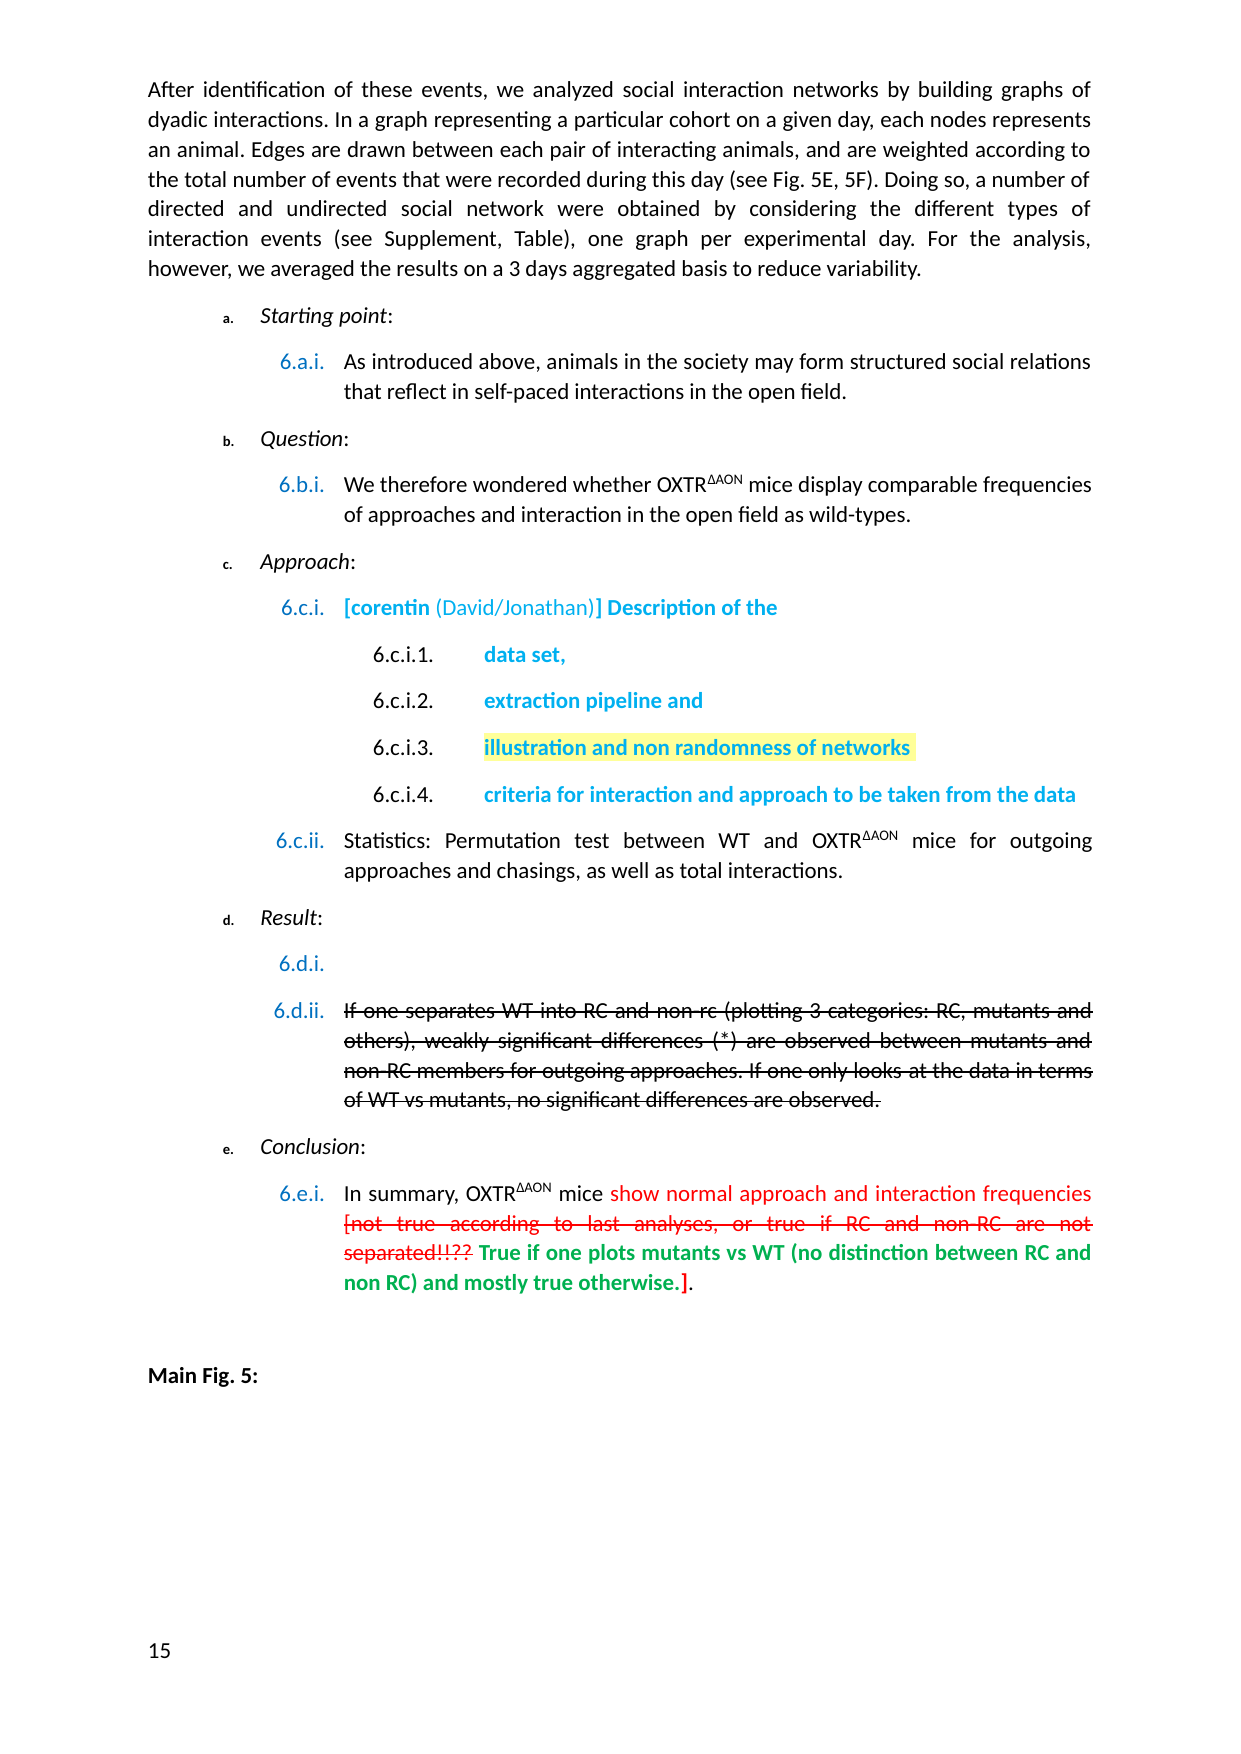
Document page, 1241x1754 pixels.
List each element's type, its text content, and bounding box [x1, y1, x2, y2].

list After identification of these events, we analyzed social interaction networks by building graphs of dyadic interactions. In a graph representing a particular cohort on a given day, each nodes represents an animal. Edges are drawn between each pair of interacting animals, and are weighted according to the total number of events that were recorded during this day (see Fig. 5E, 5F). Doing so, a number of directed and undirected social network were obtained by considering the different types of interaction events (see Supplement, Table), one graph per experimental day. For the analysis, however, we averaged the results on a 3 days aggregated basis to reduce variability. [148, 75, 1093, 282]
list As introduced above, animals in the society may form structured social relations that reflect in self-paced interactions in the open field. [325, 347, 1093, 405]
list Result: [223, 903, 1093, 931]
text Main Fig. 5: [148, 1362, 1093, 1389]
list data set, [373, 640, 1093, 668]
list Starting point: [223, 301, 1093, 329]
list illustration and non randomness of networks [373, 733, 1093, 761]
list We therefore wondered whether OXTRΔAON mice display comparable frequencies of approaches and interaction in the open field as wild-types. [325, 471, 1093, 528]
list Conclusion: [223, 1132, 1093, 1160]
list Question: [223, 424, 1093, 452]
list criteria for interaction and approach to be taken from the data [373, 780, 1093, 808]
list Approach: [223, 547, 1093, 575]
list In summary, OXTRΔAON mice show normal approach and interaction frequencies [not true according to last analyses, or true if RC and non-RC are not separated!!?? True if one plots mutants vs WT (no distinction between RC and non RC) and mostly true otherwise.]. [325, 1179, 1093, 1296]
list extraction pipeline and [373, 687, 1093, 715]
list Statistics: Permutation test between WT and OXTRΔAON mice for outgoing approaches and chasings, as well as total interactions. [325, 826, 1093, 884]
list [corentin (David/Jonathan)] Description of the [325, 593, 1093, 622]
list If one separates WT into RC and non-rc (plotting 3 categories: RC, mutants and others), weakly significant differences (*) are observed between mutants and non-RC members for outgoing approaches. If one only looks at the data in terms of WT vs mutants, no significant differences are observed. [325, 996, 1093, 1114]
